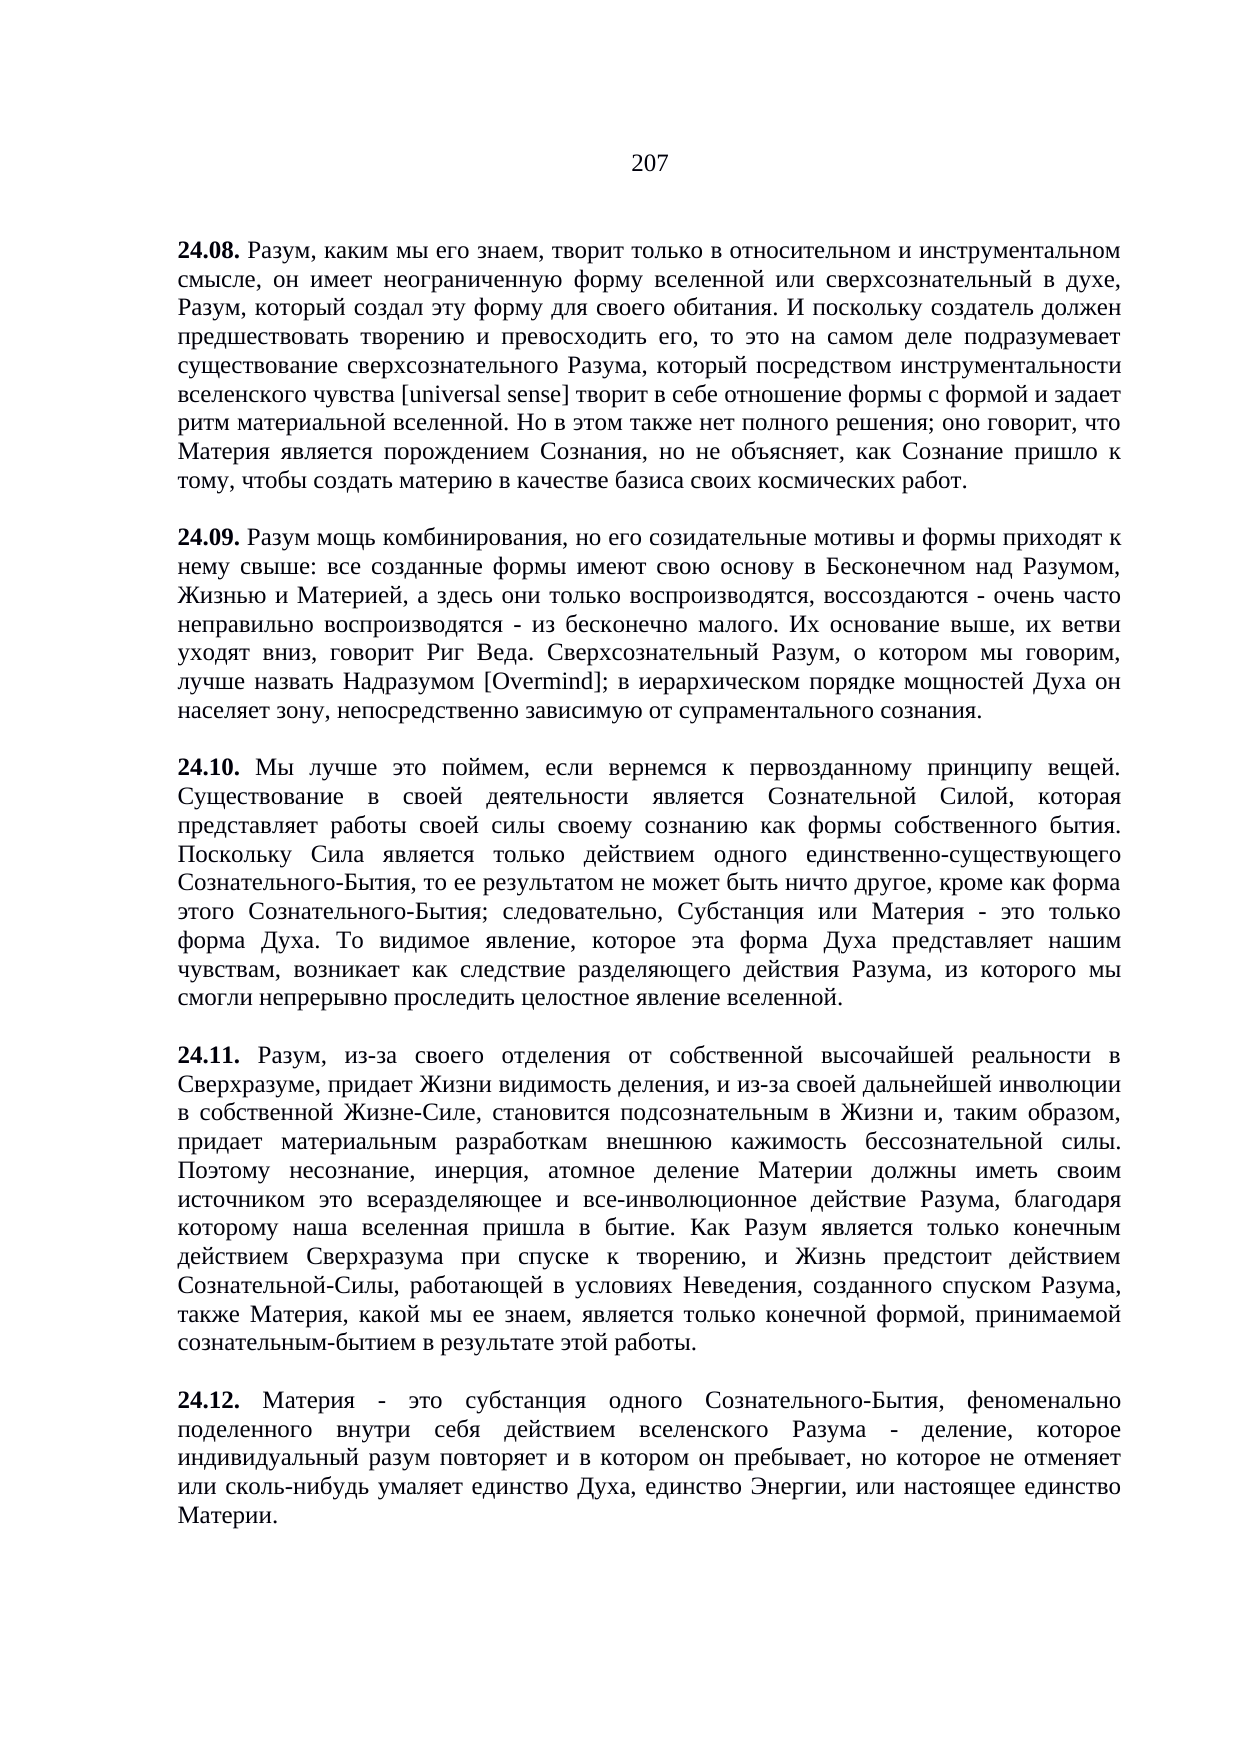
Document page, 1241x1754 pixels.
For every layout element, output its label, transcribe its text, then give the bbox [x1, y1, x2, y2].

text 24.11. Разум, из-за своего отделения от собственной высочайшей реальности в Сверхразуме, придает Жизни видимость деления, и из-за своей дальнейшей инволюции в собственной Жизне-Силе, становится подсознательным в Жизни и, таким образом, придает материальным разработкам внешнюю кажимость бессознательной силы. Поэтому несознание, инерция, атомное деление Материи должны иметь своим источником это всеразделяющее и все-инволюционное действие Разума, благодаря которому наша вселенная пришла в бытие. Как Разум является только конечным действием Сверхразума при спуске к творению, и Жизнь предстоит действием Сознательной-Силы, работающей в условиях Неведения, созданного спуском Разума, также Материя, какой мы ее знаем, является только конечной формой, принимаемой сознательным-бытием в результате этой работы. [177, 1040, 1122, 1356]
text 24.10. Мы лучше это поймем, если вернемся к первозданному принципу вещей. Существование в своей деятельности является Сознательной Силой, которая представляет работы своей силы своему сознанию как формы собственного бытия. Поскольку Сила является только действием одного единственно-существующего Сознательного-Бытия, то ее результатом не может быть ничто другое, кроме как форма этого Сознательного-Бытия; следовательно, Субстанция или Материя - это только форма Духа. То видимое явление, которое эта форма Духа представляет нашим чувствам, возникает как следствие разделяющего действия Разума, из которого мы смогли непрерывно проследить целостное явление вселенной. [177, 752, 1122, 1011]
text 24.08. Разум, каким мы его знаем, творит только в относительном и инструментальном смысле, он имеет неограниченную форму вселенной или сверхсознательный в духе, Разум, который создал эту форму для своего обитания. И поскольку создатель должен предшествовать творению и превосходить его, то это на самом деле подразумевает существование сверхсознательного Разума, который посредством инструментальности вселенского чувства [universal sense] творит в себе отношение формы с формой и задает ритм материальной вселенной. Но в этом также нет полного решения; оно говорит, что Материя является порождением Сознания, но не объясняет, как Сознание пришло к тому, чтобы создать материю в качестве базиса своих космических работ. [177, 235, 1122, 494]
text 24.12. Материя - это субстанция одного Сознательного-Бытия, феноменально поделенного внутри себя действием вселенского Разума - деление, которое индивидуальный разум повторяет и в котором он пребывает, но которое не отменяет или сколь-нибудь умаляет единство Духа, единство Энергии, или настоящее единство Материи. [177, 1385, 1122, 1529]
text 24.09. Разум мощь комбинирования, но его созидательные мотивы и формы приходят к нему свыше: все созданные формы имеют свою основу в Бесконечном над Разумом, Жизнью и Материей, а здесь они только воспроизводятся, воссоздаются - очень часто неправильно воспроизводятся - из бесконечно малого. Их основание выше, их ветви уходят вниз, говорит Риг Веда. Сверхсознательный Разум, о котором мы говорим, лучше назвать Надразумом [Overmind]; в иерархическом порядке мощностей Духа он населяет зону, непосредственно зависимую от супраментального сознания. [177, 522, 1122, 724]
